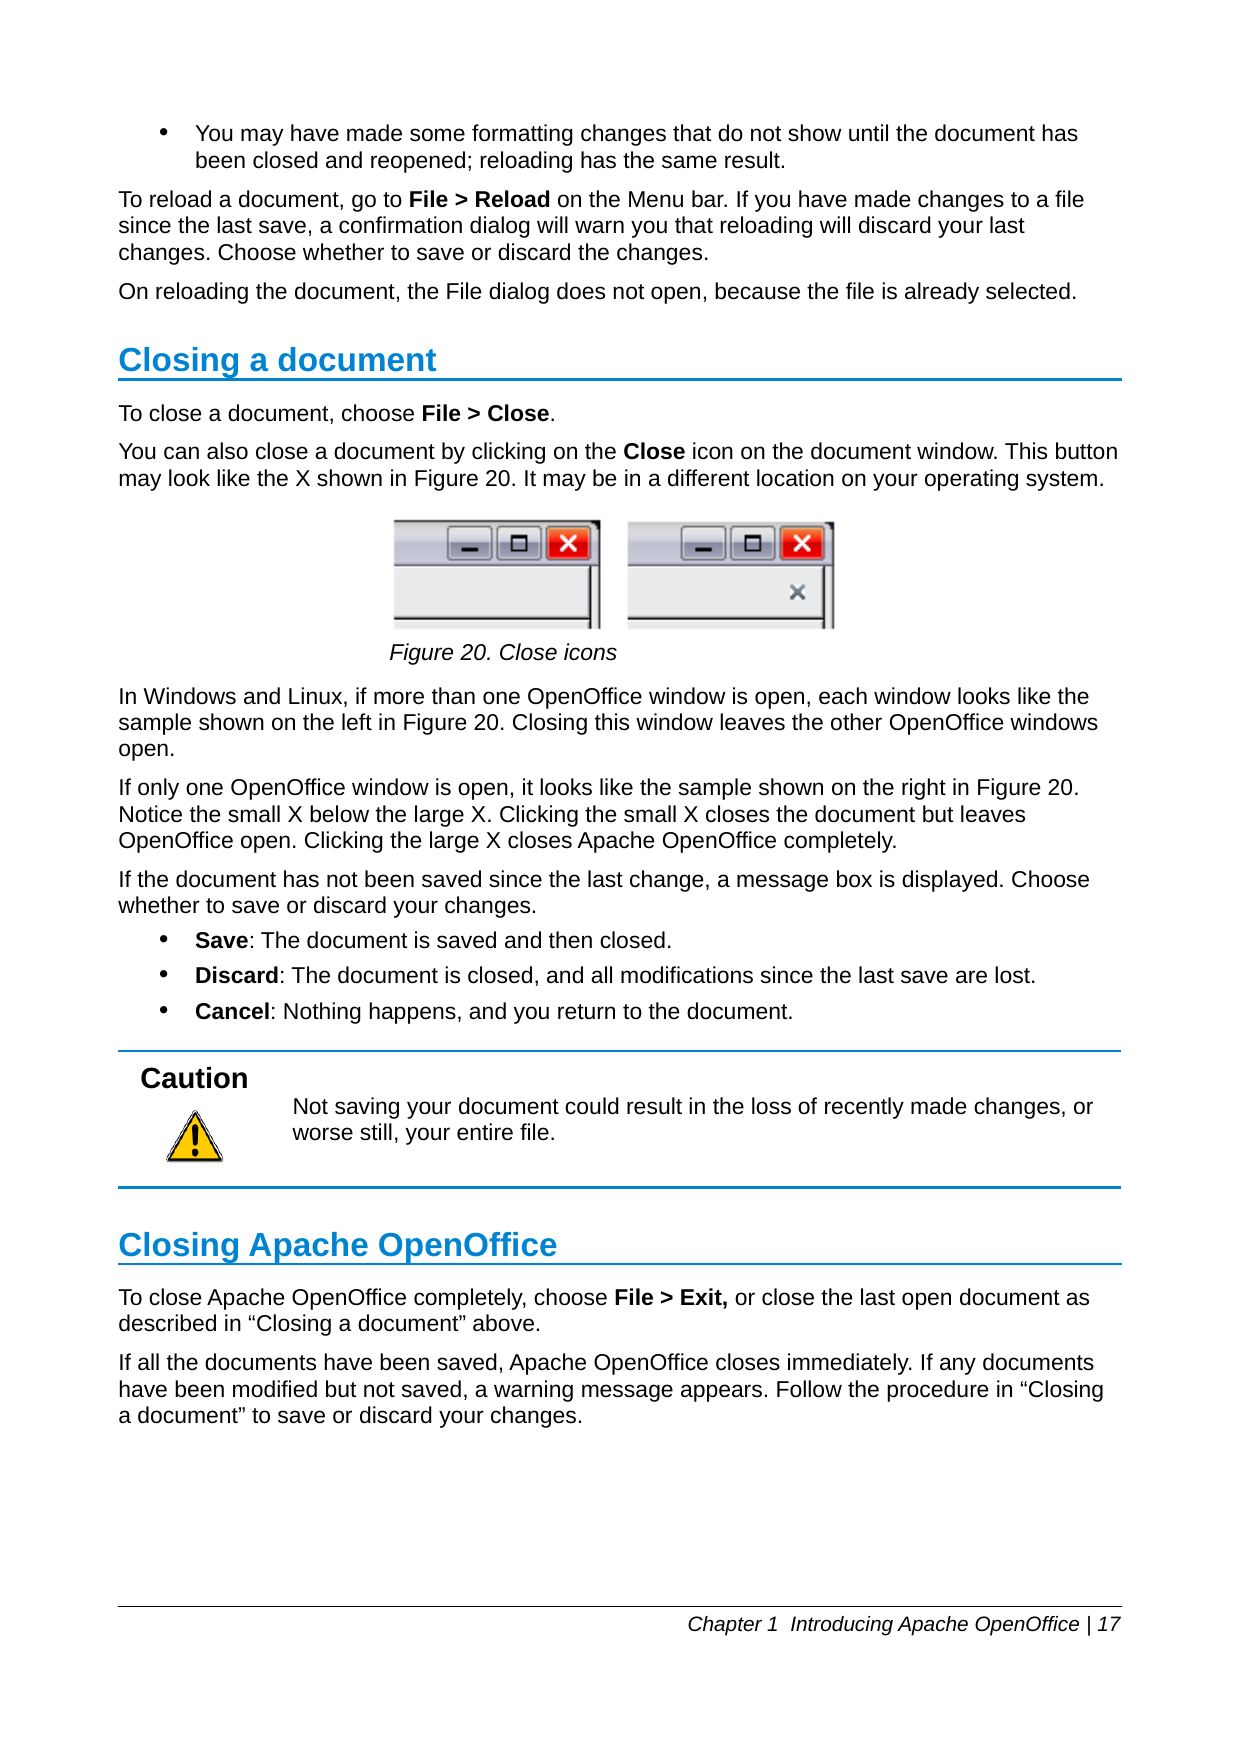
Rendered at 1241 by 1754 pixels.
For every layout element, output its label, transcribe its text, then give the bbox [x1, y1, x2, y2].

text On reloading the document, the File dialog does not open, because the file is already selected. [118, 278, 1122, 304]
text Figure 20. Close icons [389, 639, 851, 666]
text To close Apache OpenOffice completely, choose File > Exit, or close the last open document as described in “Closing a document” above. [118, 1284, 1122, 1337]
list You may have made some formatting changes that do not show until the document has been closed and reopened; reloading has the same result. [156, 118, 1122, 174]
list Discard: The document is closed, and all modifications since the last save are lost. [156, 960, 1122, 989]
text You can also close a document by clicking on the Close icon on the document window. This button may look like the X shown in Figure 20. It may be in a different location on your operating system. [118, 438, 1122, 491]
table_header Not saving your document could result in the loss of recently made changes, or worse still, your entire file. [271, 1052, 1121, 1186]
text To reload a document, go to File > Reload on the Menu bar. If you have made changes to a file since the last save, a confirmation dialog will warn you that reloading will discard your last changes. Choose whether to save or discard the changes. [118, 186, 1122, 265]
list Save: The document is saved and then closed. [156, 925, 1122, 954]
picture [162, 1106, 227, 1166]
text In Windows and Linux, if more than one OpenOffice window is open, each window looks like the sample shown on the left in Figure 20. Closing this window leaves the other OpenOffice windows open. [118, 683, 1122, 762]
text If only one OpenOffice window is open, it looks like the sample shown on the right in Figure 20. Notice the small X below the large X. Clicking the small X closes the document but leaves OpenOffice open. Clicking the large X closes Apache OpenOffice completely. [118, 774, 1122, 853]
subtitle Closing a document [118, 340, 1122, 378]
subtitle Closing Apache OpenOffice [118, 1225, 1122, 1263]
picture [389, 516, 840, 633]
table_header Caution [118, 1052, 271, 1186]
list Cancel: Nothing happens, and you return to the document. [156, 996, 1122, 1025]
list If the document has not been saved since the last change, a message box is displayed. Choose whether to save or discard your changes. [118, 866, 1122, 918]
text If all the documents have been saved, Apache OpenOffice closes immediately. If any documents have been modified but not saved, a warning message appears. Follow the procedure in “Closing a document” to save or discard your changes. [118, 1349, 1122, 1428]
text To close a document, choose File > Close. [118, 399, 1122, 426]
